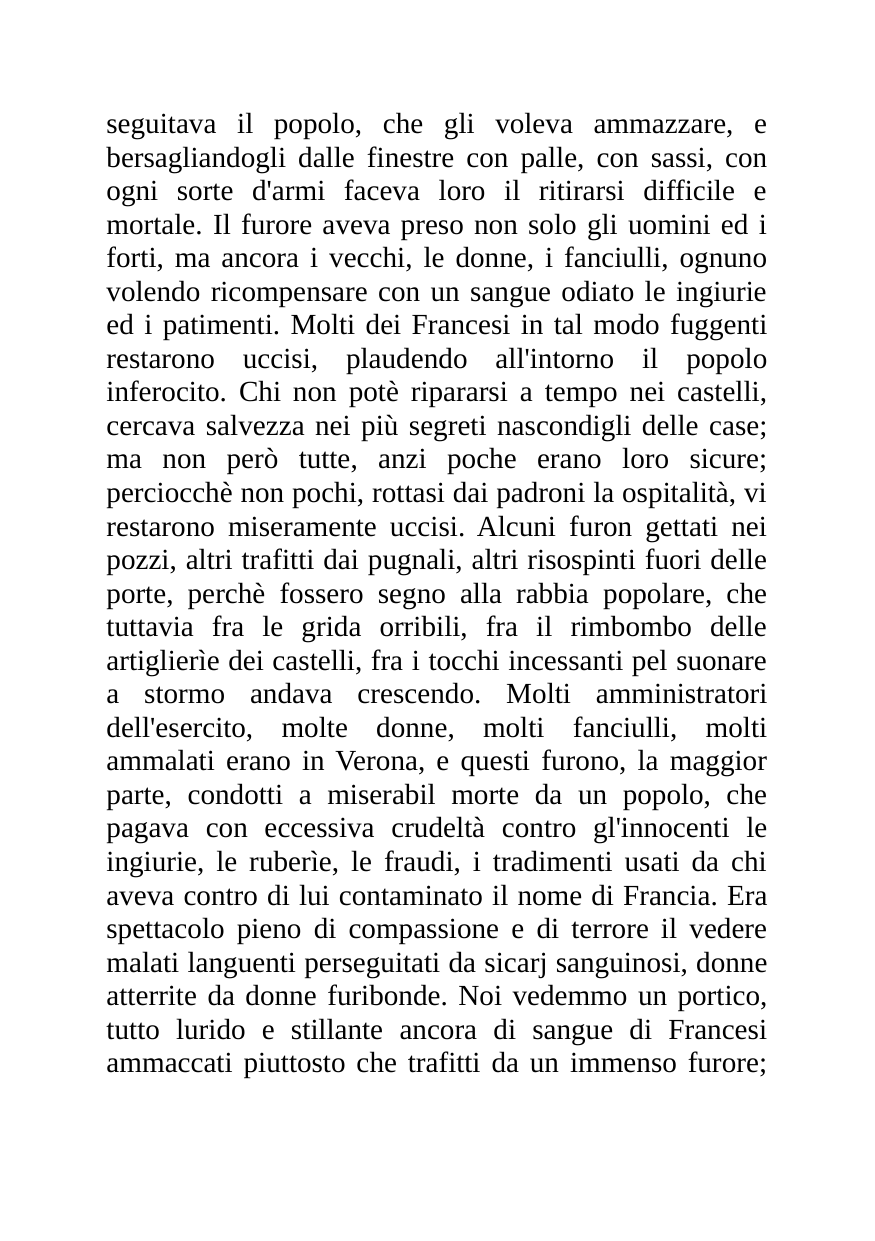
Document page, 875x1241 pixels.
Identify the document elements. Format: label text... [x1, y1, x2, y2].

text seguitava il popolo, che gli voleva ammazzare, e bersagliandogli dalle finestre con palle, con sassi, con ogni sorte d'armi faceva loro il ritirarsi difficile e mortale. Il furore aveva preso non solo gli uomini ed i forti, ma ancora i vecchi, le donne, i fanciulli, ognuno volendo ricompensare con un sangue odiato le ingiurie ed i patimenti. Molti dei Francesi in tal modo fuggenti restarono uccisi, plaudendo all'intorno il popolo inferocito. Chi non potè ripararsi a tempo nei castelli, cercava salvezza nei più segreti nascondigli delle case; ma non però tutte, anzi poche erano loro sicure; perciocchè non pochi, rottasi dai padroni la ospitalità, vi restarono miseramente uccisi. Alcuni furon gettati nei pozzi, altri trafitti dai pugnali, altri risospinti fuori delle porte, perchè fossero segno alla rabbia popolare, che tuttavia fra le grida orribili, fra il rimbombo delle artiglierìe dei castelli, fra i tocchi incessanti pel suonare a stormo andava crescendo. Molti amministratori dell'esercito, molte donne, molti fanciulli, molti ammalati erano in Verona, e questi furono, la maggior parte, condotti a miserabil morte da un popolo, che pagava con eccessiva crudeltà contro gl'innocenti le ingiurie, le ruberìe, le fraudi, i tradimenti usati da chi aveva contro di lui contaminato il nome di Francia. Era spettacolo pieno di compassione e di terrore il vedere malati languenti perseguitati da sicarj sanguinosi, donne atterrite da donne furibonde. Noi vedemmo un portico, tutto lurido e stillante ancora di sangue di Francesi ammaccati piuttosto che trafitti da un immenso furore; [106, 106, 768, 1079]
